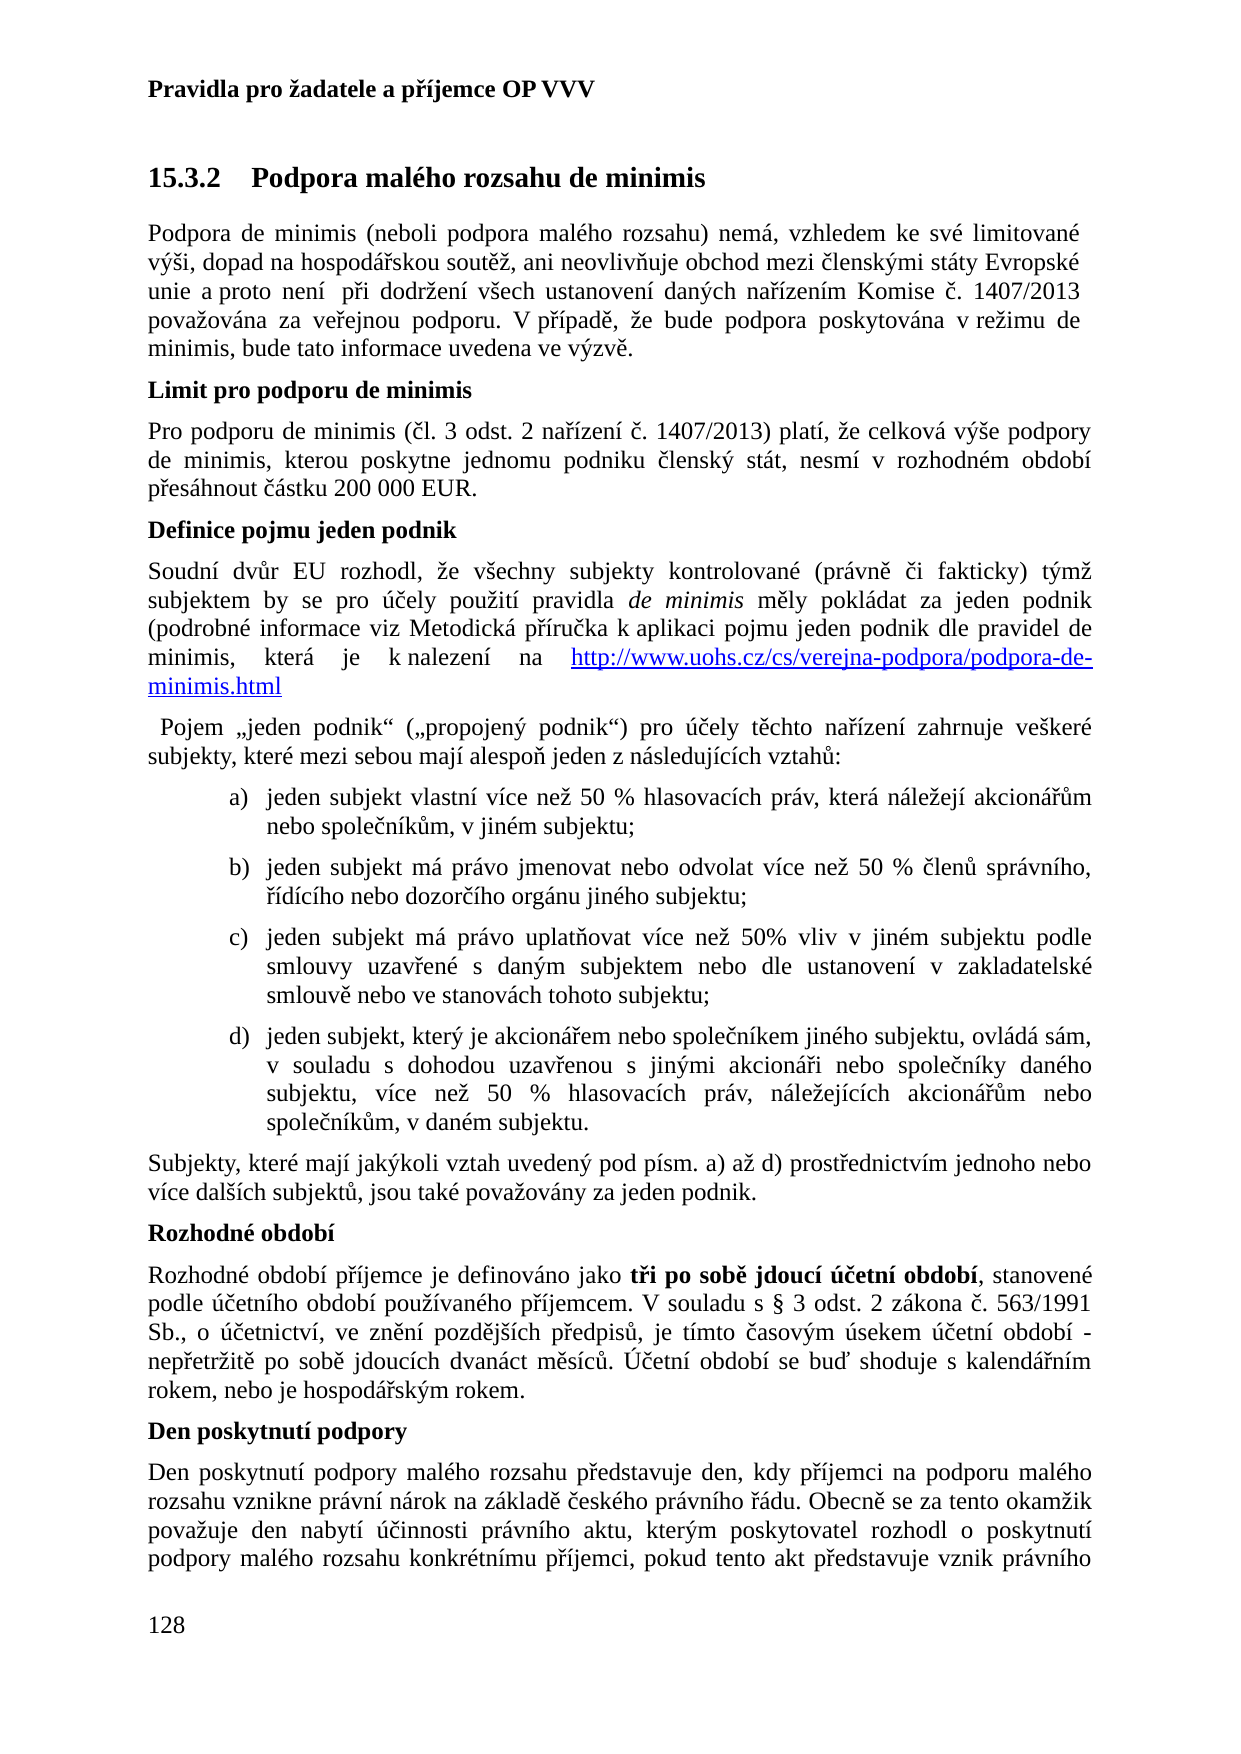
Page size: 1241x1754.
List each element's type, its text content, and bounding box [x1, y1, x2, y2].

list jeden subjekt má právo uplatňovat více než 50% vliv v jiném subjektu podle smlouvy uzavřené s daným subjektem nebo dle ustanovení v zakladatelské smlouvě nebo ve stanovách tohoto subjektu; [229, 922, 1093, 1008]
text Rozhodné období [148, 1218, 1093, 1247]
list jeden subjekt, který je akcionářem nebo společníkem jiného subjektu, ovládá sám, v souladu s dohodou uzavřenou s jinými akcionáři nebo společníky daného subjektu, více než 50 % hlasovacích práv, náležejících akcionářům nebo společníkům, v daném subjektu. [229, 1021, 1093, 1136]
list Pojem „jeden podnik“ („propojený podnik“) pro účely těchto nařízení zahrnuje veškeré subjekty, které mezi sebou mají alespoň jeden z následujících vztahů: [148, 712, 1093, 770]
list Podpora malého rozsahu de minimis [148, 160, 1093, 193]
text Podpora de minimis (neboli podpora malého rozsahu) nemá, vzhledem ke své limitované výši, dopad na hospodářskou soutěž, ani neovlivňuje obchod mezi členskými státy Evropské unie a proto není při dodržení všech ustanovení daných nařízením Komise č. 1407/2013 považována za veřejnou podporu. V případě, že bude podpora poskytována v režimu de minimis, bude tato informace uvedena ve výzvě. [148, 218, 1081, 362]
list jeden subjekt má právo jmenovat nebo odvolat více než 50 % členů správního, řídícího nebo dozorčího orgánu jiného subjektu; [229, 852, 1093, 910]
text Den poskytnutí podpory [148, 1416, 1093, 1445]
list Soudní dvůr EU rozhodl, že všechny subjekty kontrolované (právně či fakticky) týmž subjektem by se pro účely použití pravidla de minimis měly pokládat za jeden podnik (podrobné informace viz Metodická příručka k aplikaci pojmu jeden podnik dle pravidel de minimis, která je k nalezení na http://www.uohs.cz/cs/verejna-podpora/podpora-de-minimis.html [148, 556, 1093, 700]
text Limit pro podporu de minimis [148, 375, 1093, 403]
list Subjekty, které mají jakýkoli vztah uvedený pod písm. a) až d) prostřednictvím jednoho nebo více dalších subjektů, jsou také považovány za jeden podnik. [148, 1148, 1093, 1206]
list Den poskytnutí podpory malého rozsahu představuje den, kdy příjemci na podporu malého rozsahu vznikne právní nárok na základě českého právního řádu. Obecně se za tento okamžik považuje den nabytí účinnosti právního aktu, kterým poskytovatel rozhodl o poskytnutí podpory malého rozsahu konkrétnímu příjemci, pokud tento akt představuje vznik právního [148, 1457, 1093, 1572]
list Rozhodné období příjemce je definováno jako tři po sobě jdoucí účetní období, stanovené podle účetního období používaného příjemcem. V souladu s § 3 odst. 2 zákona č. 563/1991 Sb., o účetnictví, ve znění pozdějších předpisů, je tímto časovým úsekem účetní období - nepřetržitě po sobě jdoucích dvanáct měsíců. Účetní období se buď shoduje s kalendářním rokem, nebo je hospodářským rokem. [148, 1260, 1093, 1403]
text Definice pojmu jeden podnik [148, 515, 1093, 543]
list jeden subjekt vlastní více než 50 % hlasovacích práv, která náležejí akcionářům nebo společníkům, v jiném subjektu; [229, 782, 1093, 840]
text Pro podporu de minimis (čl. 3 odst. 2 nařízení č. 1407/2013) platí, že celková výše podpory de minimis, kterou poskytne jednomu podniku členský stát, nesmí v rozhodném období přesáhnout částku 200 000 EUR. [148, 416, 1093, 502]
